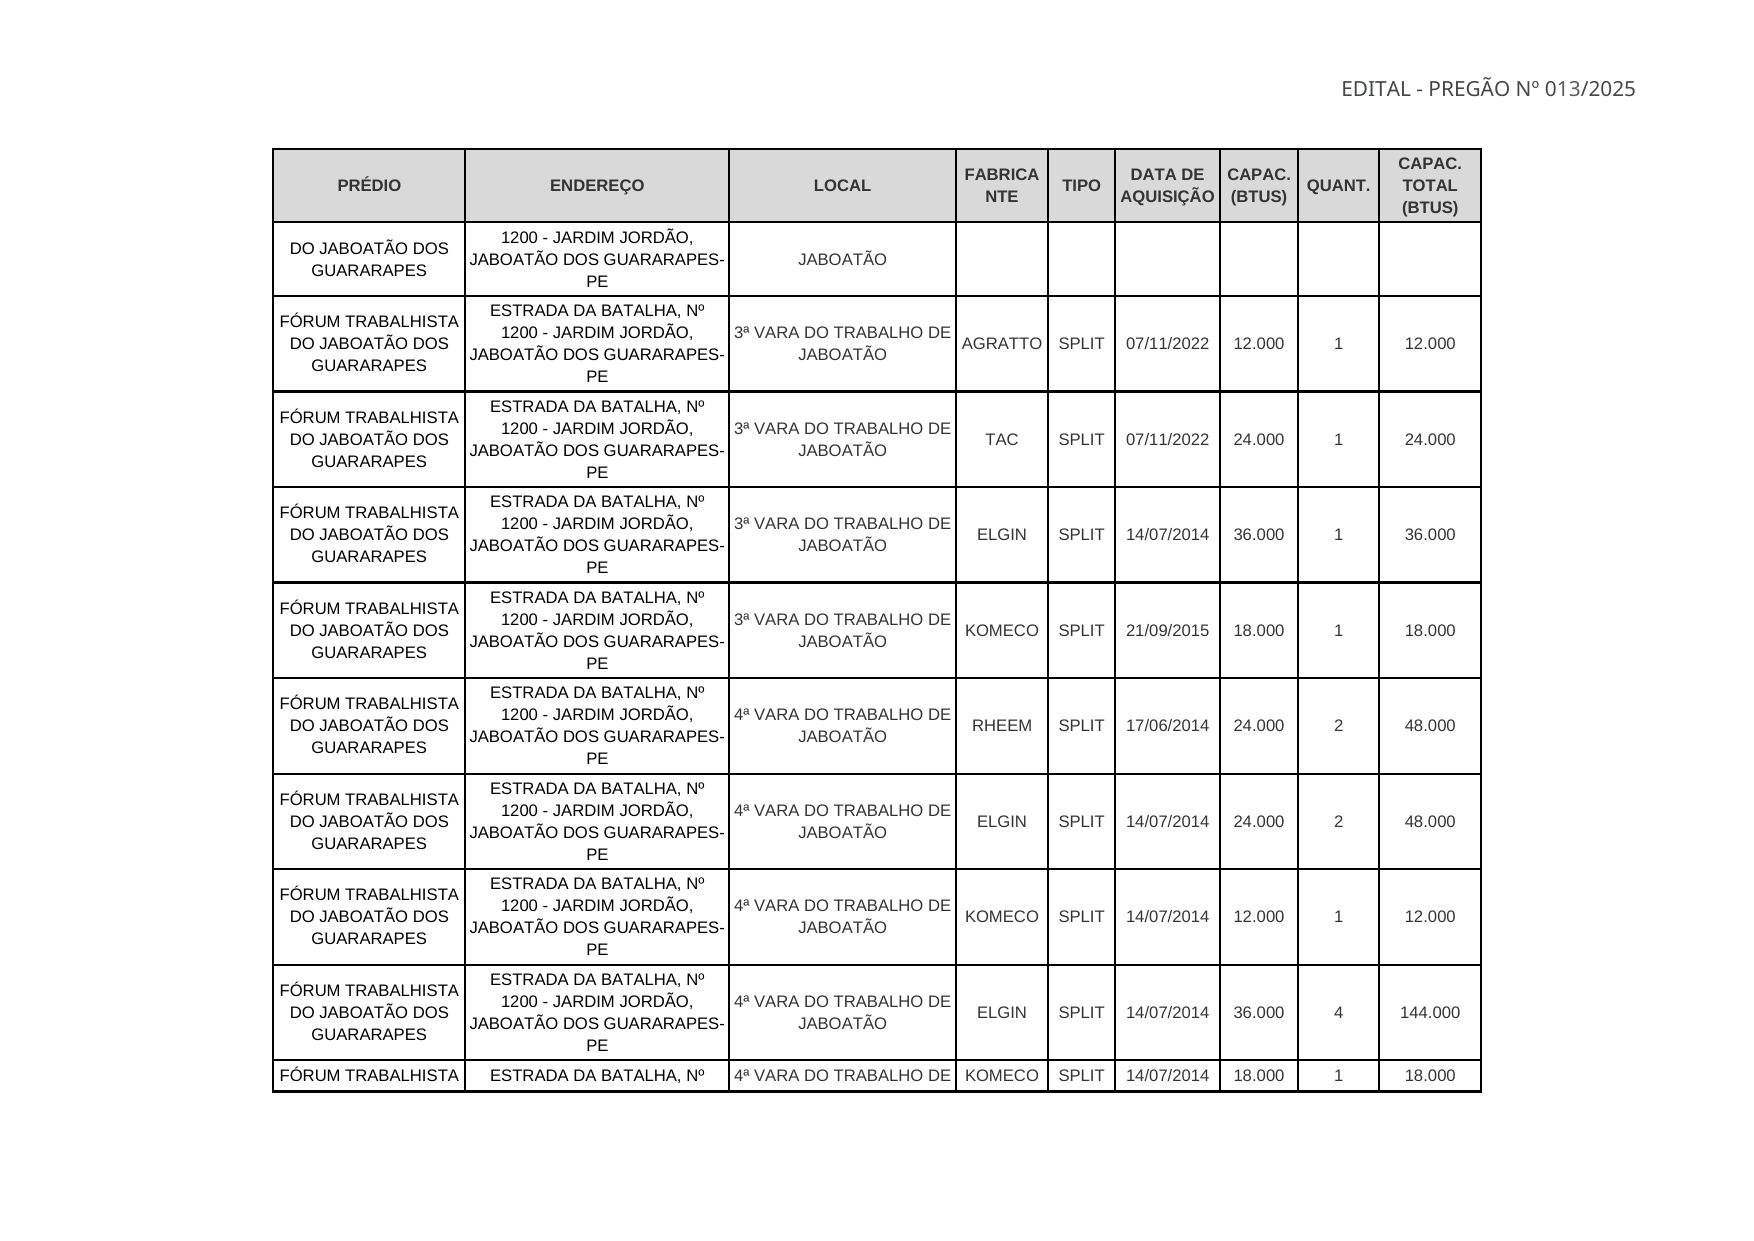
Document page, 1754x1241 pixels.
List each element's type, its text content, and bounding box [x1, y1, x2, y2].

table_cell SPLIT [1049, 966, 1114, 1059]
table_cell SPLIT [1049, 1061, 1114, 1090]
table_cell DO JABOATÃO DOS GUARARAPES [274, 223, 464, 295]
table_cell 4ª VARA DO TRABALHO DE [730, 1061, 955, 1090]
table_cell 4ª VARA DO TRABALHO DE JABOATÃO [730, 870, 955, 963]
table_cell 48.000 [1380, 775, 1480, 868]
table_cell 14/07/2014 [1116, 775, 1219, 868]
table_cell 1 [1299, 870, 1378, 963]
table_cell ELGIN [957, 966, 1047, 1059]
table_cell [957, 223, 1047, 295]
table_cell AGRATTO [957, 297, 1047, 390]
table_cell 12.000 [1380, 870, 1480, 963]
table_cell 1 [1299, 393, 1378, 486]
table_cell 36.000 [1380, 488, 1480, 581]
table_cell ESTRADA DA BATALHA, Nº [466, 1061, 728, 1090]
table_cell JABOATÃO [730, 223, 955, 295]
table_cell 18.000 [1380, 584, 1480, 677]
table_cell 2 [1299, 679, 1378, 772]
table_header PRÉDIO [274, 150, 464, 221]
table_cell 3ª VARA DO TRABALHO DE JABOATÃO [730, 488, 955, 581]
table_cell SPLIT [1049, 488, 1114, 581]
table_cell ELGIN [957, 488, 1047, 581]
table_cell 17/06/2014 [1116, 679, 1219, 772]
table_cell 24.000 [1380, 393, 1480, 486]
table_cell 18.000 [1221, 584, 1297, 677]
table_cell 1 [1299, 488, 1378, 581]
table_cell 3ª VARA DO TRABALHO DE JABOATÃO [730, 297, 955, 390]
table_cell FÓRUM TRABALHISTA DO JABOATÃO DOS GUARARAPES [274, 488, 464, 581]
table_cell FÓRUM TRABALHISTA DO JABOATÃO DOS GUARARAPES [274, 393, 464, 486]
table_cell 48.000 [1380, 679, 1480, 772]
table_header DATA DE AQUISIÇÃO [1116, 150, 1219, 221]
table_cell 1 [1299, 584, 1378, 677]
table_cell 1200 - JARDIM JORDÃO, JABOATÃO DOS GUARARAPES-PE [466, 223, 728, 295]
table_cell 3ª VARA DO TRABALHO DE JABOATÃO [730, 393, 955, 486]
table_cell 2 [1299, 775, 1378, 868]
table_cell ESTRADA DA BATALHA, Nº 1200 - JARDIM JORDÃO, JABOATÃO DOS GUARARAPES-PE [466, 297, 728, 390]
table_cell 3ª VARA DO TRABALHO DE JABOATÃO [730, 584, 955, 677]
table_cell SPLIT [1049, 679, 1114, 772]
table_cell 14/07/2014 [1116, 1061, 1219, 1090]
table_cell [1380, 223, 1480, 295]
table_cell ESTRADA DA BATALHA, Nº 1200 - JARDIM JORDÃO, JABOATÃO DOS GUARARAPES-PE [466, 393, 728, 486]
table_cell [1299, 223, 1378, 295]
table_cell 14/07/2014 [1116, 966, 1219, 1059]
table_cell ESTRADA DA BATALHA, Nº 1200 - JARDIM JORDÃO, JABOATÃO DOS GUARARAPES-PE [466, 584, 728, 677]
table_cell TAC [957, 393, 1047, 486]
table_cell 07/11/2022 [1116, 393, 1219, 486]
table_cell 12.000 [1221, 297, 1297, 390]
table_cell 36.000 [1221, 488, 1297, 581]
table_cell FÓRUM TRABALHISTA DO JABOATÃO DOS GUARARAPES [274, 870, 464, 963]
table_cell 24.000 [1221, 775, 1297, 868]
table_cell 4ª VARA DO TRABALHO DE JABOATÃO [730, 775, 955, 868]
table_cell KOMECO [957, 1061, 1047, 1090]
table_cell 21/09/2015 [1116, 584, 1219, 677]
table_cell 4ª VARA DO TRABALHO DE JABOATÃO [730, 679, 955, 772]
table_cell [1049, 223, 1114, 295]
table_cell FÓRUM TRABALHISTA DO JABOATÃO DOS GUARARAPES [274, 679, 464, 772]
table_cell KOMECO [957, 870, 1047, 963]
table_cell ESTRADA DA BATALHA, Nº 1200 - JARDIM JORDÃO, JABOATÃO DOS GUARARAPES-PE [466, 775, 728, 868]
table_cell 1 [1299, 297, 1378, 390]
table_cell KOMECO [957, 584, 1047, 677]
table_cell 144.000 [1380, 966, 1480, 1059]
table_cell [1116, 223, 1219, 295]
table_cell SPLIT [1049, 393, 1114, 486]
table_cell ESTRADA DA BATALHA, Nº 1200 - JARDIM JORDÃO, JABOATÃO DOS GUARARAPES-PE [466, 488, 728, 581]
table_cell RHEEM [957, 679, 1047, 772]
table_cell 4 [1299, 966, 1378, 1059]
table_cell 14/07/2014 [1116, 488, 1219, 581]
table_cell 07/11/2022 [1116, 297, 1219, 390]
table_cell SPLIT [1049, 297, 1114, 390]
table_header TIPO [1049, 150, 1114, 221]
table_cell 18.000 [1221, 1061, 1297, 1090]
table_header QUANT. [1299, 150, 1378, 221]
table_cell FÓRUM TRABALHISTA DO JABOATÃO DOS GUARARAPES [274, 966, 464, 1059]
table_cell SPLIT [1049, 584, 1114, 677]
table_cell [1221, 223, 1297, 295]
table_header ENDEREÇO [466, 150, 728, 221]
table_cell ESTRADA DA BATALHA, Nº 1200 - JARDIM JORDÃO, JABOATÃO DOS GUARARAPES-PE [466, 966, 728, 1059]
table_cell FÓRUM TRABALHISTA DO JABOATÃO DOS GUARARAPES [274, 584, 464, 677]
table_cell SPLIT [1049, 870, 1114, 963]
table_header LOCAL [730, 150, 955, 221]
table_cell FÓRUM TRABALHISTA DO JABOATÃO DOS GUARARAPES [274, 297, 464, 390]
table_cell 4ª VARA DO TRABALHO DE JABOATÃO [730, 966, 955, 1059]
table_cell FÓRUM TRABALHISTA [274, 1061, 464, 1090]
table_cell 36.000 [1221, 966, 1297, 1059]
table_cell 24.000 [1221, 679, 1297, 772]
table_cell 18.000 [1380, 1061, 1480, 1090]
table_cell ELGIN [957, 775, 1047, 868]
table_cell 14/07/2014 [1116, 870, 1219, 963]
table_cell ESTRADA DA BATALHA, Nº 1200 - JARDIM JORDÃO, JABOATÃO DOS GUARARAPES-PE [466, 870, 728, 963]
table_header CAPAC. (BTUS) [1221, 150, 1297, 221]
table_cell ESTRADA DA BATALHA, Nº 1200 - JARDIM JORDÃO, JABOATÃO DOS GUARARAPES-PE [466, 679, 728, 772]
table_cell FÓRUM TRABALHISTA DO JABOATÃO DOS GUARARAPES [274, 775, 464, 868]
table_header CAPAC. TOTAL (BTUS) [1380, 150, 1480, 221]
table_header FABRICANTE [957, 150, 1047, 221]
table_cell 24.000 [1221, 393, 1297, 486]
table_cell 12.000 [1380, 297, 1480, 390]
table_cell 1 [1299, 1061, 1378, 1090]
table_cell 12.000 [1221, 870, 1297, 963]
table_cell SPLIT [1049, 775, 1114, 868]
